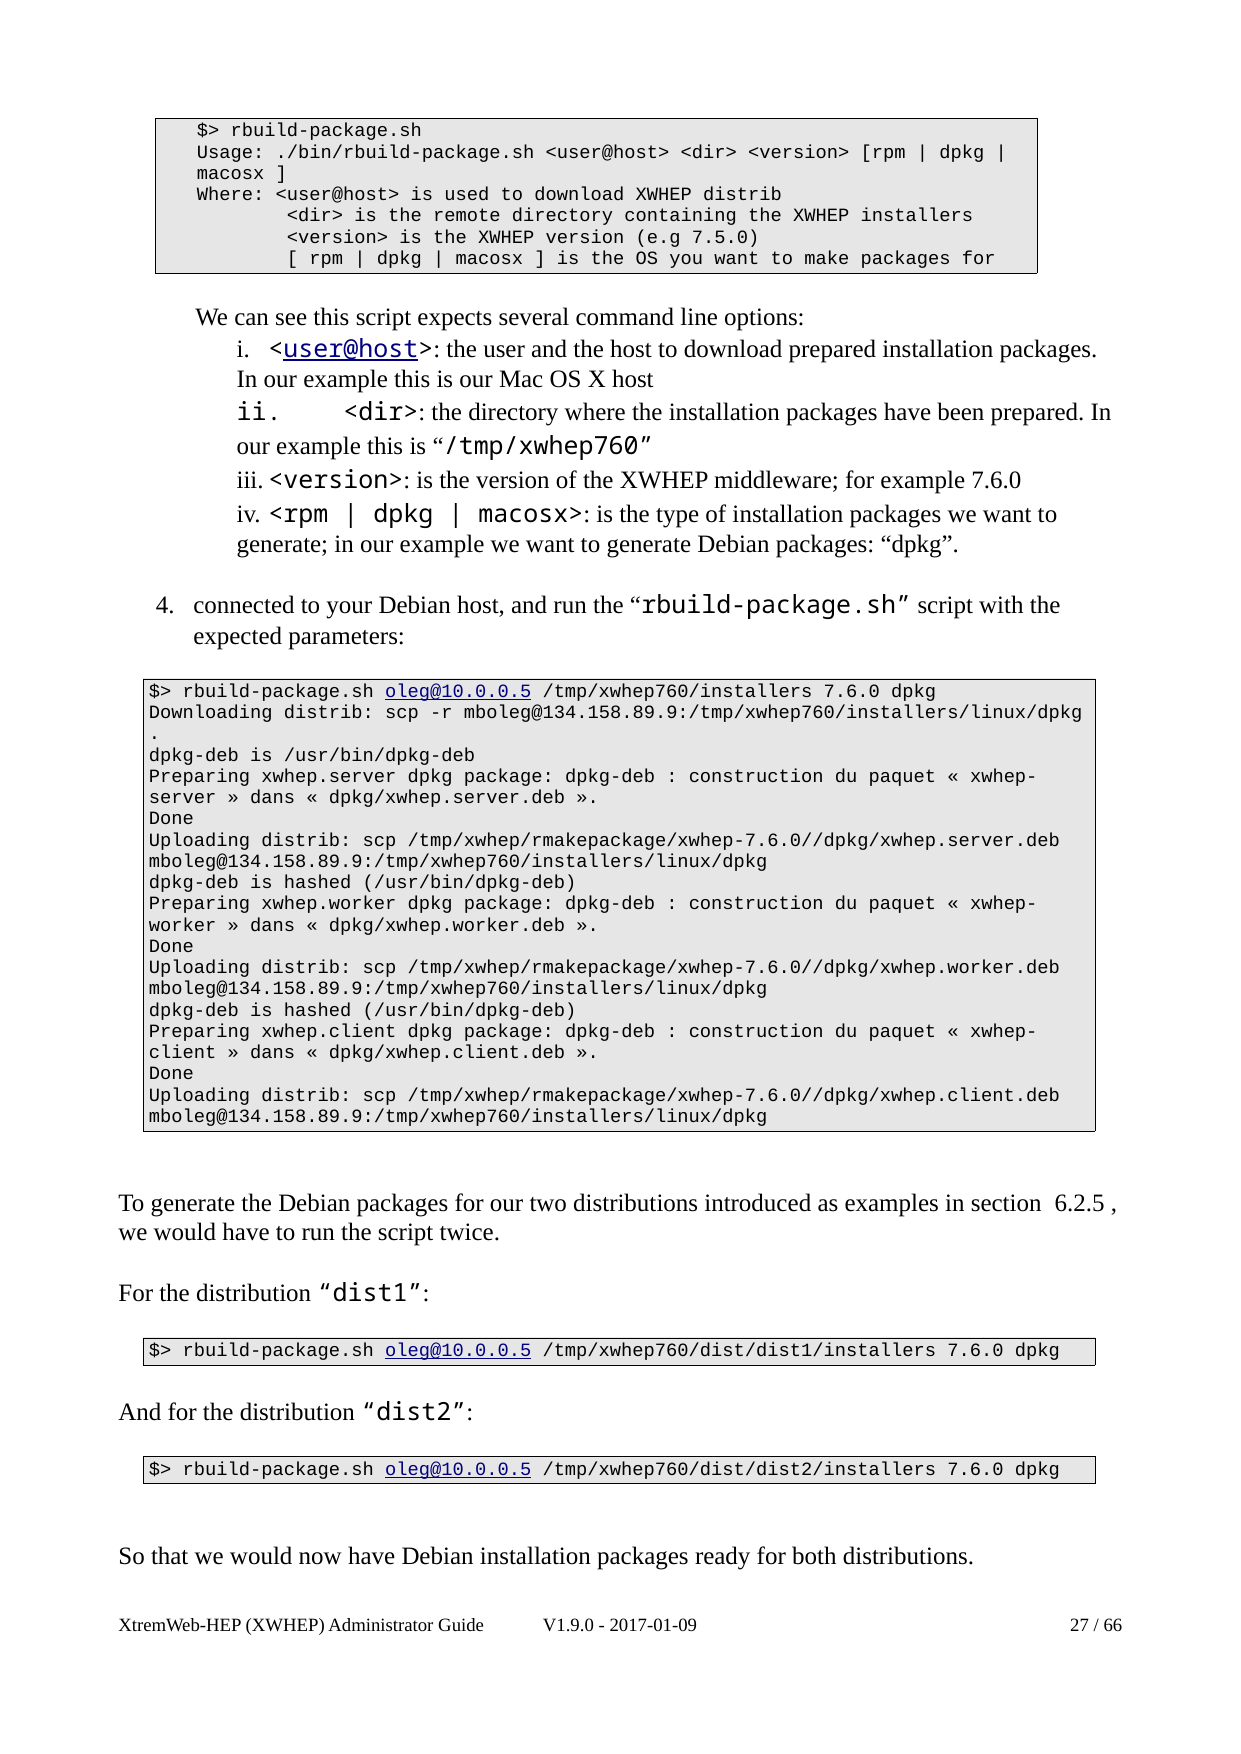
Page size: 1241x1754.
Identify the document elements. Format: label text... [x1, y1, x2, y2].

list Done [144, 933, 1095, 955]
list <user@host>: the user and the host to download prepared installation packages. In our example this is our Mac OS X host [236, 330, 1121, 393]
list Usage: ./bin/rbuild-package.sh <user@host> <dir> <version> [rpm | dpkg | macosx ] [156, 139, 1037, 182]
text So that we would now have Debian installation packages ready for both distributions. [118, 1541, 1122, 1570]
list Done [144, 1061, 1095, 1082]
text For the distribution “dist1”: [118, 1274, 1122, 1309]
list $> rbuild-package.sh oleg@10.0.0.5 /tmp/xwhep760/dist/dist1/installers 7.6.0 dpkg [144, 1339, 1095, 1365]
list $> rbuild-package.sh [156, 119, 1037, 139]
text And for the distribution “dist2”: [118, 1393, 1122, 1427]
list <dir>: the directory where the installation packages have been prepared. In our example this is “/tmp/xwhep760” [236, 393, 1121, 461]
list $> rbuild-package.sh oleg@10.0.0.5 /tmp/xwhep760/dist/dist2/installers 7.6.0 dpkg [144, 1457, 1095, 1483]
list Where: <user@host> is used to download XWHEP distrib [156, 182, 1037, 203]
list <dir> is the remote directory containing the XWHEP installers [156, 203, 1037, 224]
list Preparing xwhep.worker dpkg package: dpkg-deb : construction du paquet « xwhep-worker » dans « dpkg/xwhep.worker.deb ». [144, 891, 1095, 933]
list dpkg-deb is hashed (/usr/bin/dpkg-deb) [144, 870, 1095, 891]
list [ rpm | dpkg | macosx ] is the OS you want to make packages for [156, 246, 1037, 273]
list Preparing xwhep.client dpkg package: dpkg-deb : construction du paquet « xwhep-client » dans « dpkg/xwhep.client.deb ». [144, 1018, 1095, 1061]
list dpkg-deb is /usr/bin/dpkg-deb [144, 742, 1095, 763]
list Done [144, 806, 1095, 827]
list Uploading distrib: scp /tmp/xwhep/rmakepackage/xwhep-7.6.0//dpkg/xwhep.worker.deb mboleg@134.158.89.9:/tmp/xwhep760/installers/linux/dpkg [144, 955, 1095, 997]
list $> rbuild-package.sh oleg@10.0.0.5 /tmp/xwhep760/installers 7.6.0 dpkg [144, 680, 1095, 700]
text We can see this script expects several command line options: [195, 302, 1121, 330]
list <version>: is the version of the XWHEP middleware; for example 7.6.0 [236, 461, 1121, 495]
list Downloading distrib: scp -r mboleg@134.158.89.9:/tmp/xwhep760/installers/linux/dpkg . [144, 700, 1095, 742]
list <rpm | dpkg | macosx>: is the type of installation packages we want to generate; in our example we want to generate Debian packages: “dpkg”. [236, 495, 1121, 558]
text To generate the Debian packages for our two distributions introduced as examples in section 6.2.5, we would have to run the script twice. [118, 1188, 1122, 1246]
list dpkg-deb is hashed (/usr/bin/dpkg-deb) [144, 997, 1095, 1018]
list <version> is the XWHEP version (e.g 7.5.0) [156, 224, 1037, 246]
list Uploading distrib: scp /tmp/xwhep/rmakepackage/xwhep-7.6.0//dpkg/xwhep.client.deb mboleg@134.158.89.9:/tmp/xwhep760/installers/linux/dpkg [144, 1082, 1095, 1131]
list Preparing xwhep.server dpkg package: dpkg-deb : construction du paquet « xwhep-server » dans « dpkg/xwhep.server.deb ». [144, 763, 1095, 806]
list Uploading distrib: scp /tmp/xwhep/rmakepackage/xwhep-7.6.0//dpkg/xwhep.server.deb mboleg@134.158.89.9:/tmp/xwhep760/installers/linux/dpkg [144, 827, 1095, 870]
list connected to your Debian host, and run the “rbuild-package.sh” script with the expected parameters: [156, 587, 1122, 650]
